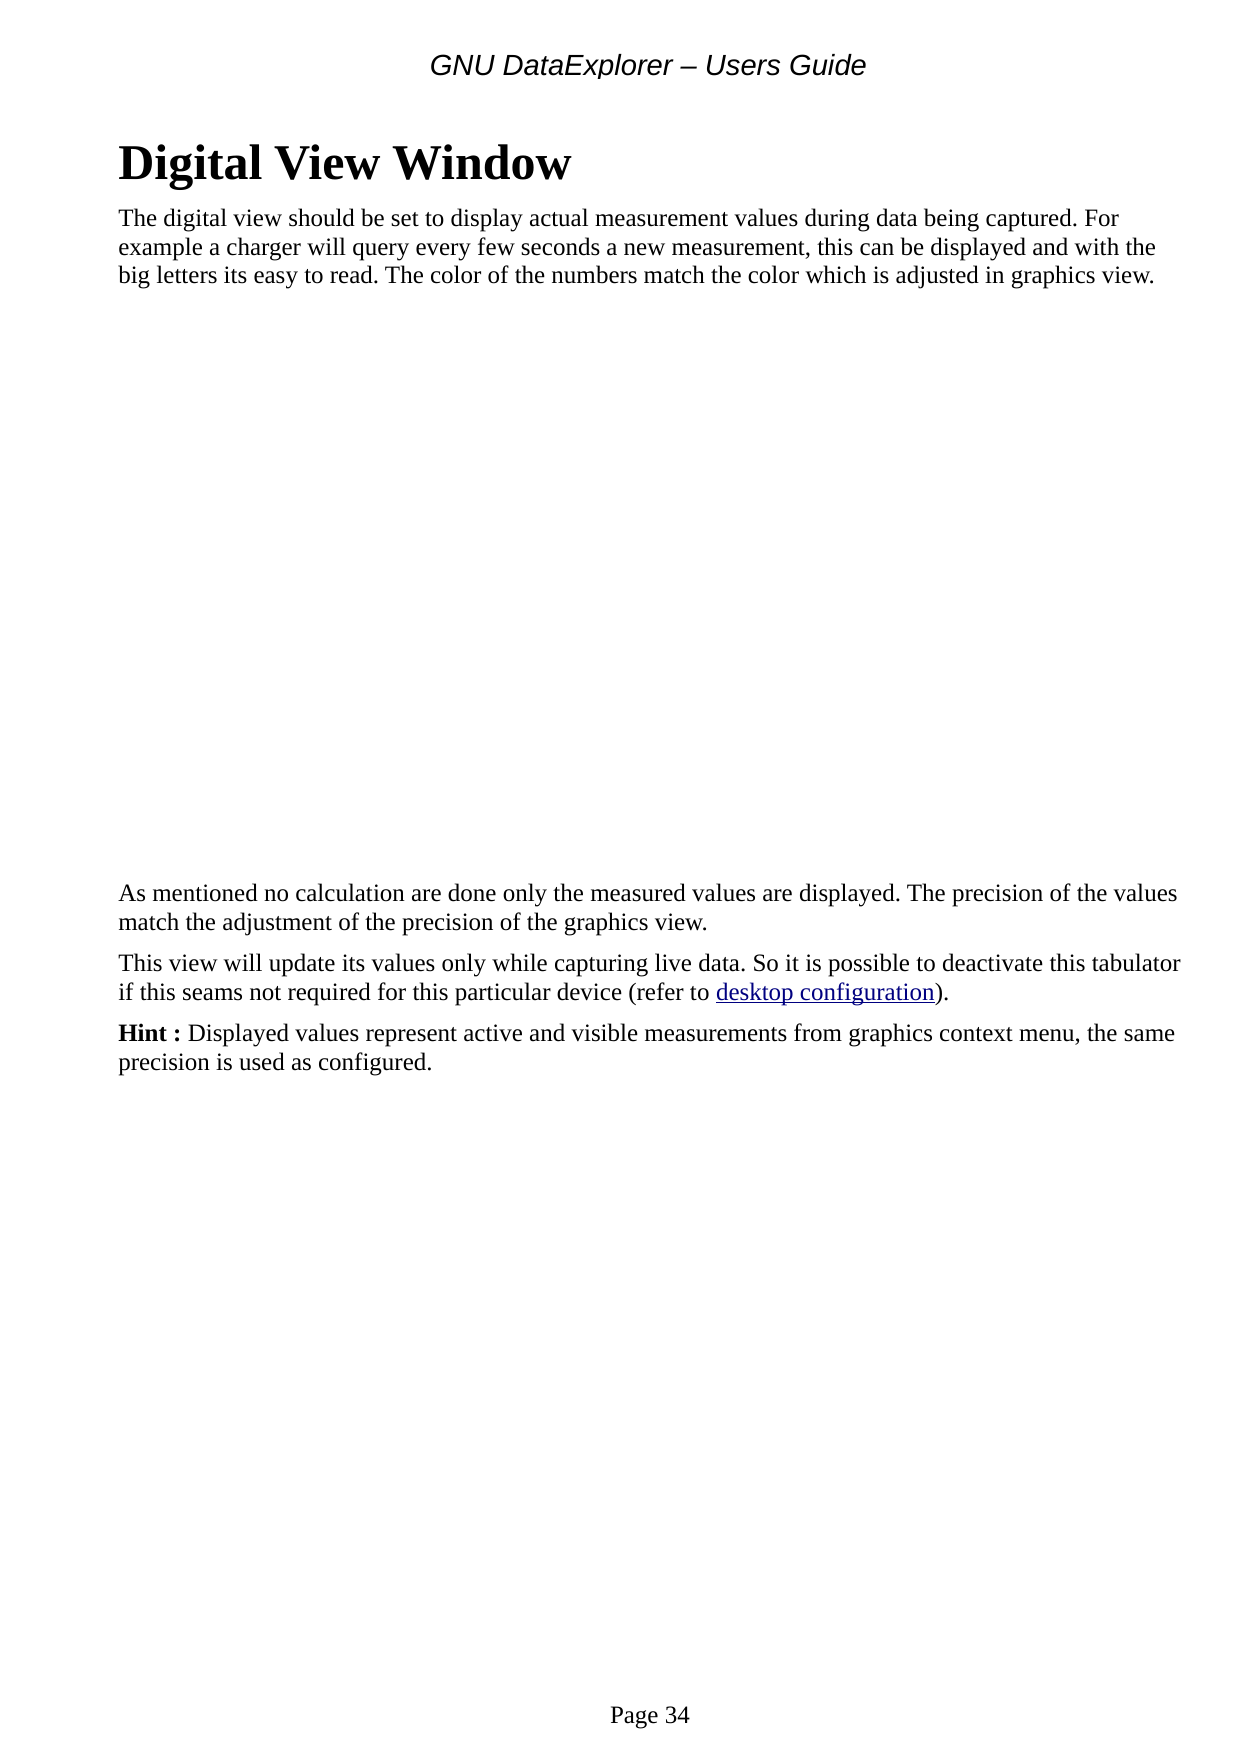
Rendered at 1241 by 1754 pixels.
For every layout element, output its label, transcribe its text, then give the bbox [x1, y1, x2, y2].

text This view will update its values only while capturing live data. So it is possible to deactivate this tabulator if this seams not required for this particular device (refer to desktop configuration). [118, 948, 1181, 1006]
text As mentioned no calculation are done only the measured values are displayed. The precision of the values match the adjustment of the precision of the graphics view. [118, 878, 1181, 936]
subtitle Digital View Window [118, 133, 1181, 190]
text The digital view should be set to display actual measurement values during data being captured. For example a charger will query every few seconds a new measurement, this can be displayed and with the big letters its easy to read. The color of the numbers match the color which is adjusted in graphics view. [118, 203, 1181, 289]
text Hint : Displayed values represent active and visible measurements from graphics context menu, the same precision is used as configured. [118, 1018, 1181, 1076]
